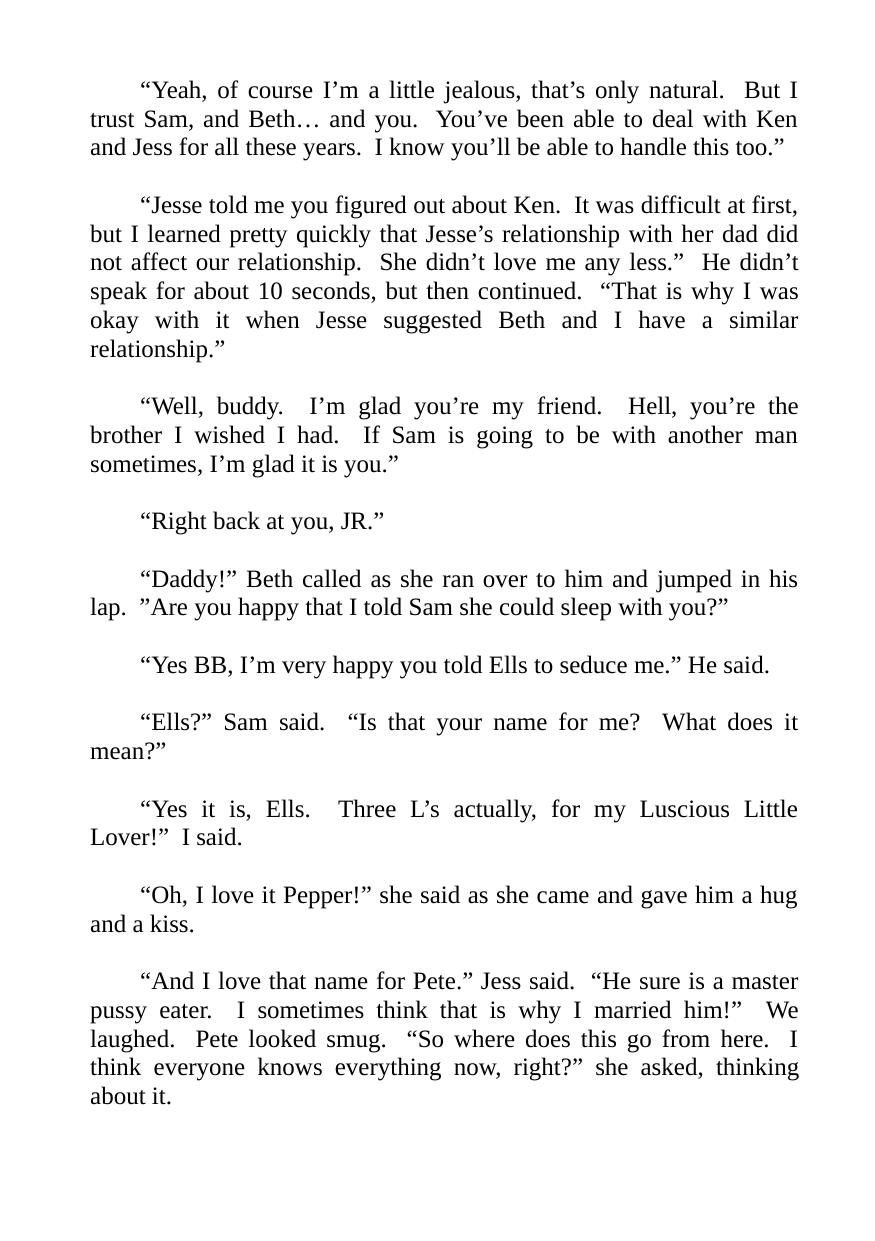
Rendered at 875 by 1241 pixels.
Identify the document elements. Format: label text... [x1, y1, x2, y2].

text “Right back at you, JR.” [90, 506, 799, 535]
text “Yeah, of course I’m a little jealous, that’s only natural. But I trust Sam, and Beth… and you. You’ve been able to deal with Ken and Jess for all these years. I know you’ll be able to handle this too.” [90, 75, 799, 161]
text “Yes it is, Ells. Three L’s actually, for my Luscious Little Lover!” I said. [90, 794, 799, 851]
text “Ells?” Sam said. “Is that your name for me? What does it mean?” [90, 707, 799, 765]
text “And I love that name for Pete.” Jess said. “He sure is a master pussy eater. I sometimes think that is why I married him!” We laughed. Pete looked smug. “So where does this go from here. I think everyone knows everything now, right?” she asked, thinking about it. [90, 966, 799, 1110]
text “Well, buddy. I’m glad you’re my friend. Hell, you’re the brother I wished I had. If Sam is going to be with another man sometimes, I’m glad it is you.” [90, 391, 799, 477]
text “Jesse told me you figured out about Ken. It was difficult at first, but I learned pretty quickly that Jesse’s relationship with her dad did not affect our relationship. She didn’t love me any less.” He didn’t speak for about 10 seconds, but then continued. “That is why I was okay with it when Jesse suggested Beth and I have a similar relationship.” [90, 190, 799, 362]
text “Yes BB, I’m very happy you told Ells to seduce me.” He said. [90, 650, 799, 679]
text “Daddy!” Beth called as she ran over to him and jumped in his lap. ”Are you happy that I told Sam she could sleep with you?” [90, 564, 799, 621]
text “Oh, I love it Pepper!” she said as she came and gave him a hug and a kiss. [90, 880, 799, 937]
